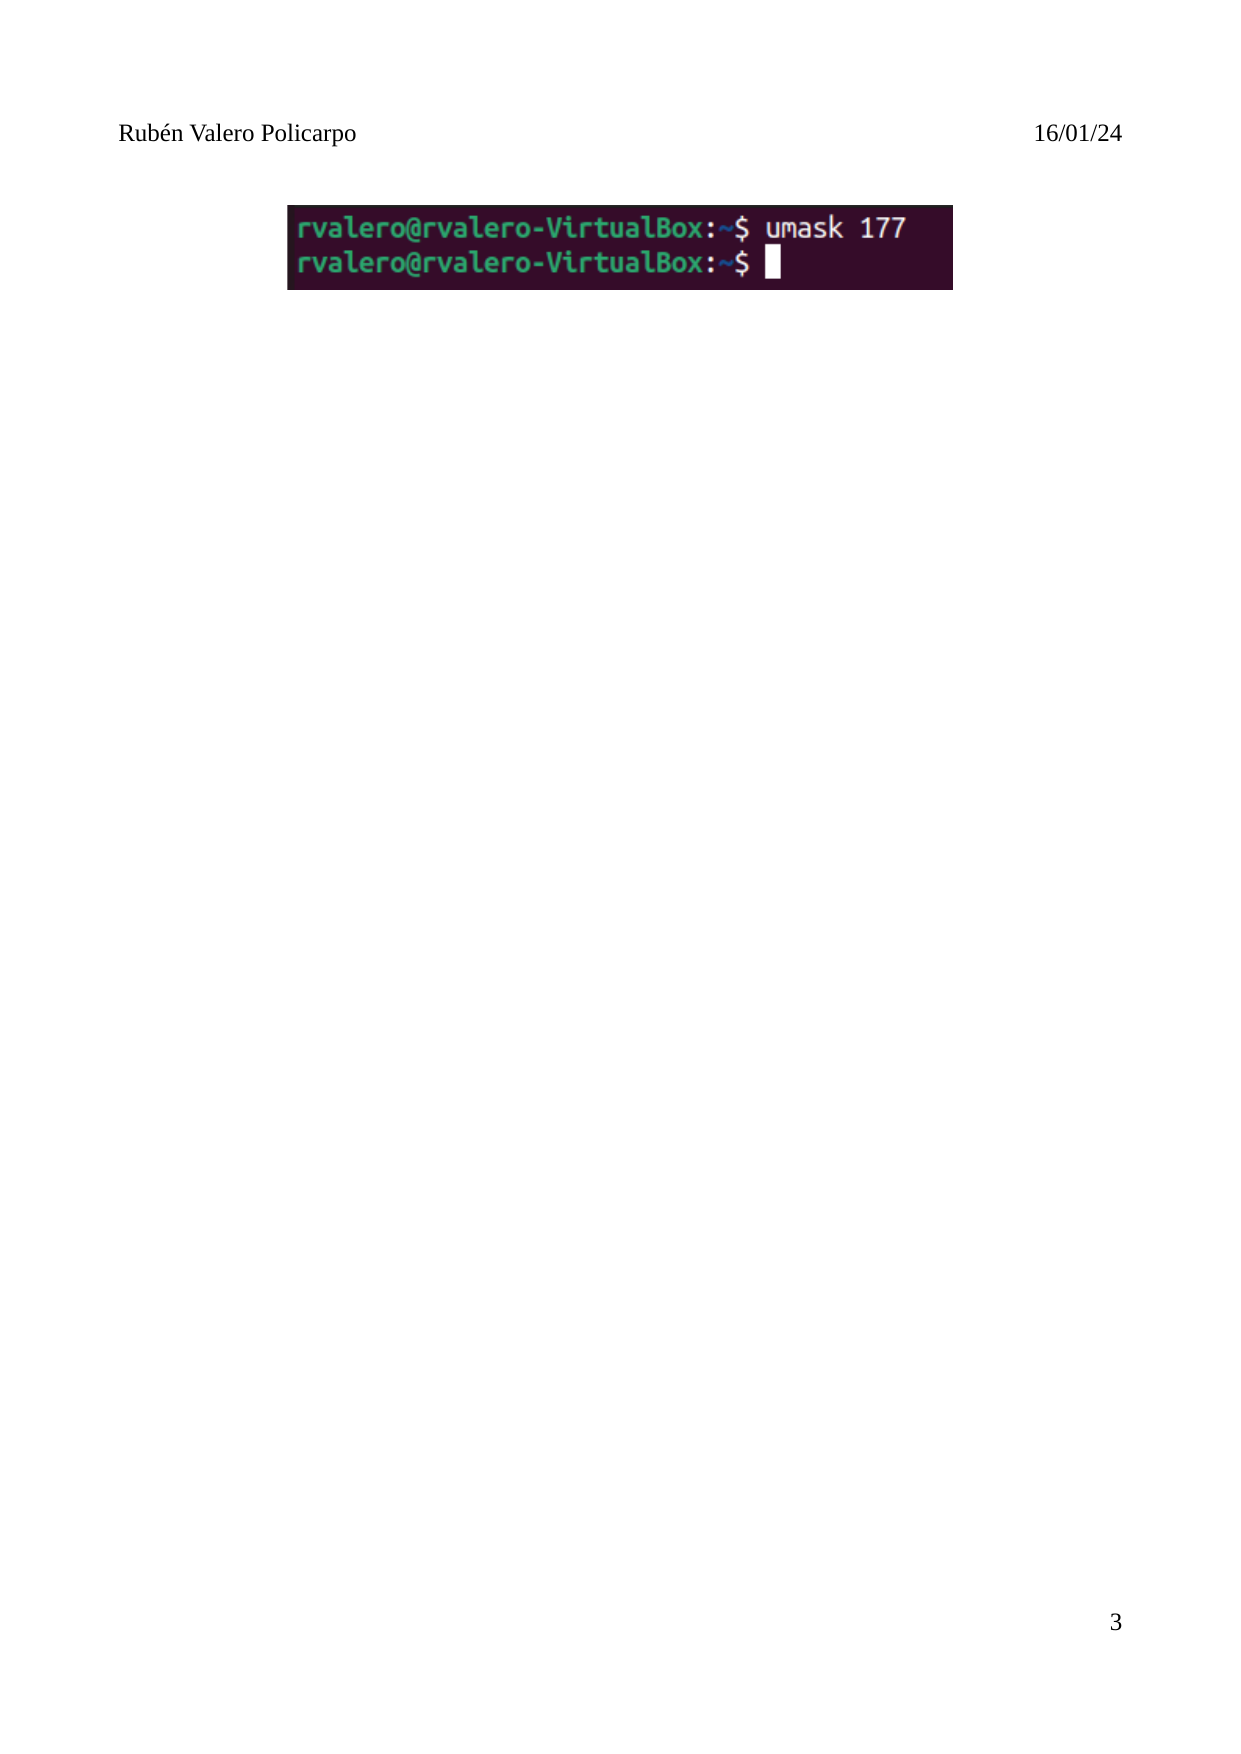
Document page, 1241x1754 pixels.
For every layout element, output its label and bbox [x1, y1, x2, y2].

picture [287, 205, 953, 290]
